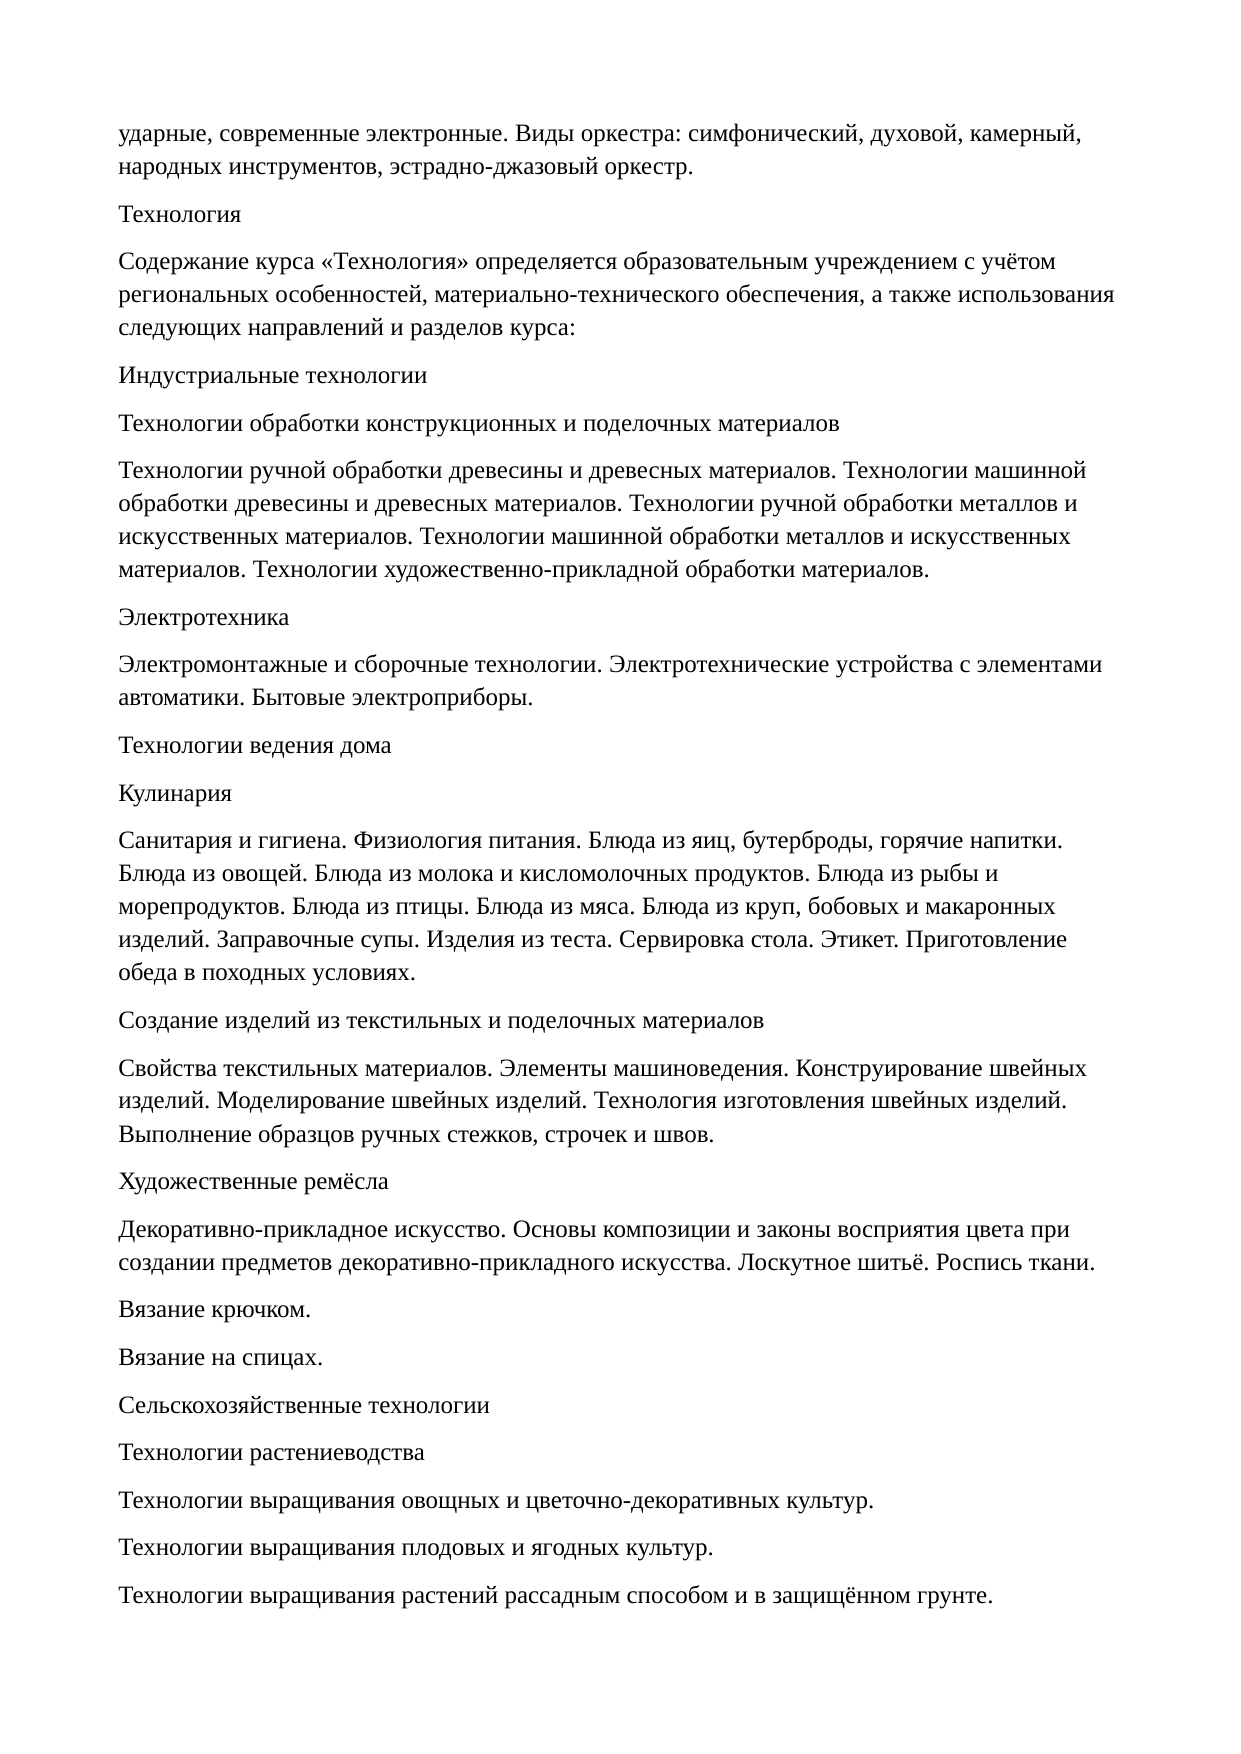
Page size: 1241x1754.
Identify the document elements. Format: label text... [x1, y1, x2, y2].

text Сельскохозяйственные технологии [118, 1390, 1122, 1418]
text ударные, современные электронные. Виды оркестра: симфонический, духовой, камерный, народных инструментов, эстрадно-джазовый оркестр. [118, 118, 1122, 180]
text Художественные ремёсла [118, 1166, 1122, 1195]
text Санитария и гигиена. Физиология питания. Блюда из яиц, бутерброды, горячие напитки. Блюда из овощей. Блюда из молока и кисломолочных продуктов. Блюда из рыбы и морепродуктов. Блюда из птицы. Блюда из мяса. Блюда из круп, бобовых и макаронных изделий. Заправочные супы. Изделия из теста. Сервировка стола. Этикет. Приготовление обеда в походных условиях. [118, 825, 1122, 986]
text Создание изделий из текстильных и поделочных материалов [118, 1005, 1122, 1034]
text Технологии растениеводства [118, 1437, 1122, 1466]
text Вязание на спицах. [118, 1342, 1122, 1371]
text Индустриальные технологии [118, 360, 1122, 389]
text Электромонтажные и сборочные технологии. Электротехнические устройства с элементами автоматики. Бытовые электроприборы. [118, 649, 1122, 711]
text Вязание крючком. [118, 1294, 1122, 1323]
text Технологии ведения дома [118, 730, 1122, 759]
text Технологии выращивания плодовых и ягодных культур. [118, 1532, 1122, 1561]
text Электротехника [118, 602, 1122, 631]
text Кулинария [118, 778, 1122, 806]
text Технология [118, 199, 1122, 227]
text Технологии обработки конструкционных и поделочных материалов [118, 408, 1122, 436]
text Технологии ручной обработки древесины и древесных материалов. Технологии машинной обработки древесины и древесных материалов. Технологии ручной обработки металлов и искусственных материалов. Технологии машинной обработки металлов и искусственных материалов. Технологии художественно-прикладной обработки материалов. [118, 455, 1122, 583]
text Технологии выращивания растений рассадным способом и в защищённом грунте. [118, 1580, 1122, 1609]
text Содержание курса «Технология» определяется образовательным учреждением с учётом региональных особенностей, материально-технического обеспечения, а также использования следующих направлений и разделов курса: [118, 246, 1122, 341]
text Технологии выращивания овощных и цветочно-декоративных культур. [118, 1485, 1122, 1514]
text Декоративно-прикладное искусство. Основы композиции и законы восприятия цвета при создании предметов декоративно-прикладного искусства. Лоскутное шитьё. Роспись ткани. [118, 1214, 1122, 1276]
text Свойства текстильных материалов. Элементы машиноведения. Конструирование швейных изделий. Моделирование швейных изделий. Технология изготовления швейных изделий. Выполнение образцов ручных стежков, строчек и швов. [118, 1053, 1122, 1147]
